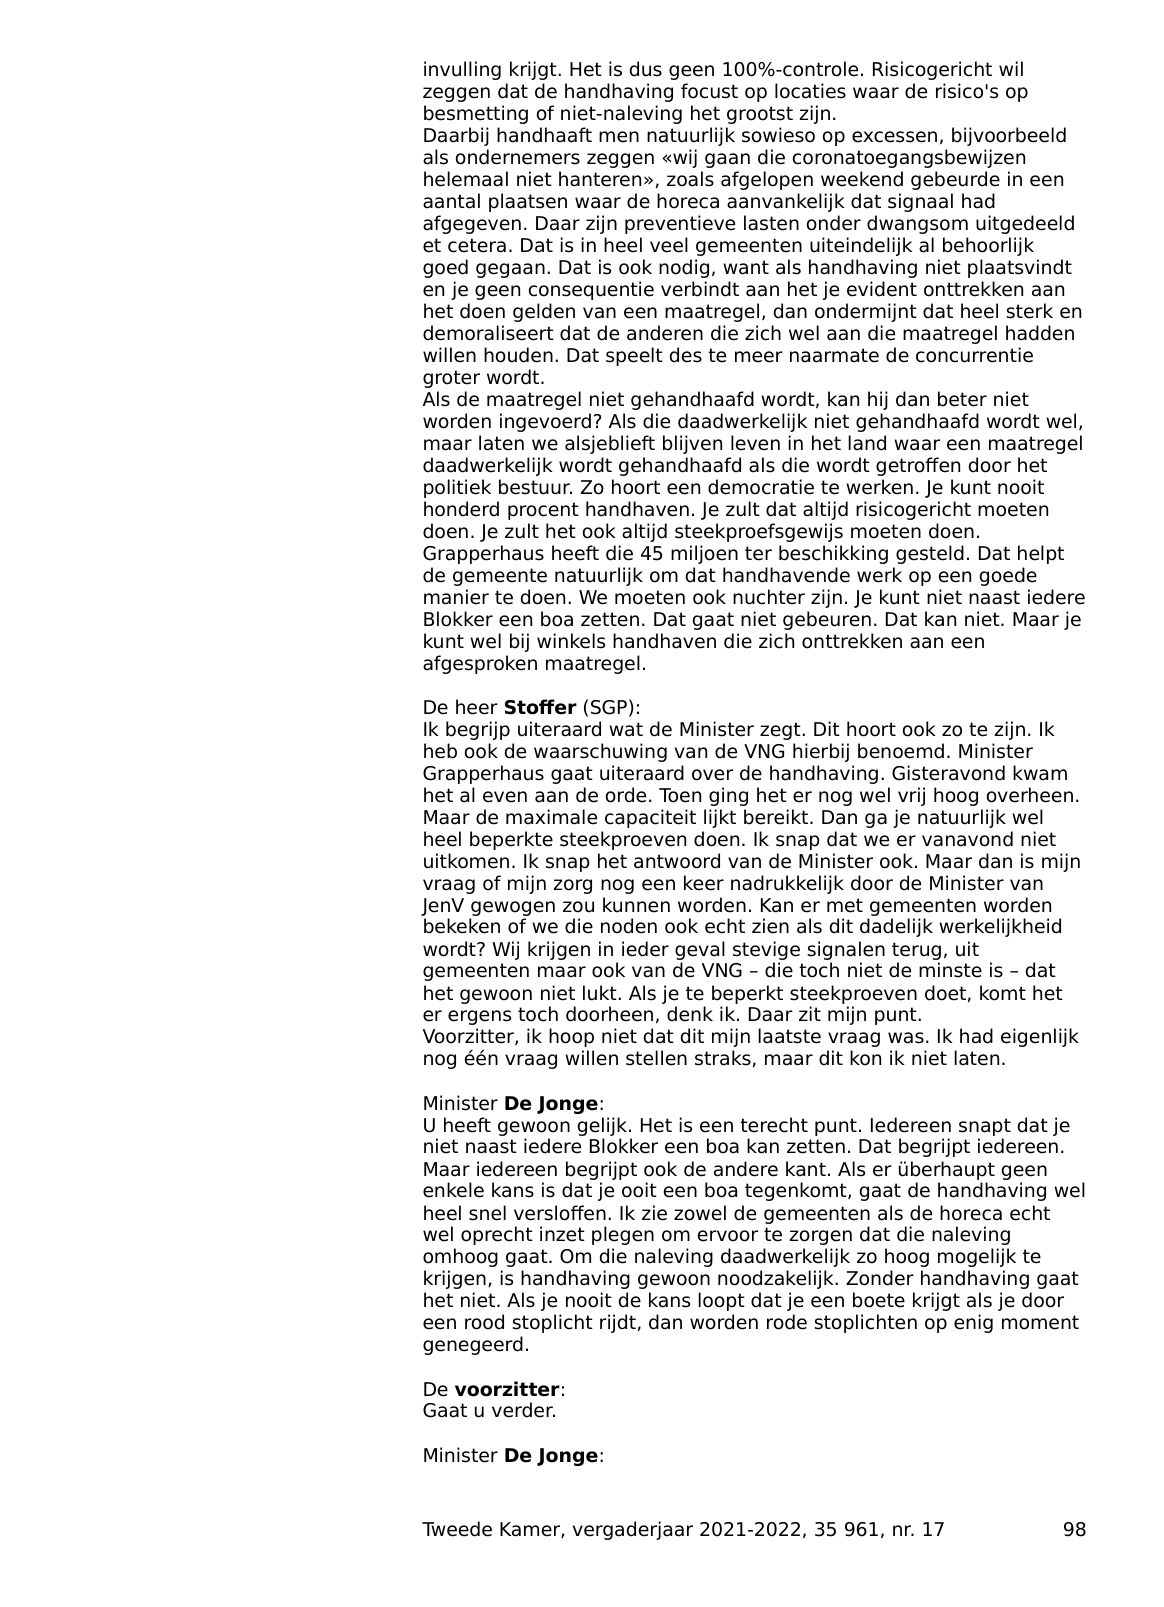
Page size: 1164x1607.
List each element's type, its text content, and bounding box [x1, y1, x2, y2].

text invulling krijgt. Het is dus geen 100%-controle. Risicogericht wil zeggen dat de handhaving focust op locaties waar de risico's op besmetting of niet-naleving het grootst zijn. [422, 59, 1087, 125]
text Daarbij handhaaft men natuurlijk sowieso op excessen, bijvoorbeeld als ondernemers zeggen «wij gaan die coronatoegangsbewijzen helemaal niet hanteren», zoals afgelopen weekend gebeurde in een aantal plaatsen waar de horeca aanvankelijk dat signaal had afgegeven. Daar zijn preventieve lasten onder dwangsom uitgedeeld et cetera. Dat is in heel veel gemeenten uiteindelijk al behoorlijk goed gegaan. Dat is ook nodig, want als handhaving niet plaatsvindt en je geen consequentie verbindt aan het je evident onttrekken aan het doen gelden van een maatregel, dan ondermijnt dat heel sterk en demoraliseert dat de anderen die zich wel aan die maatregel hadden willen houden. Dat speelt des te meer naarmate de concurrentie groter wordt. [422, 125, 1087, 389]
text De voorzitter: [422, 1378, 1087, 1400]
text Voorzitter, ik hoop niet dat dit mijn laatste vraag was. Ik had eigenlijk nog één vraag willen stellen straks, maar dit kon ik niet laten. [422, 1026, 1087, 1070]
text De heer Stoffer (SGP): [422, 697, 1087, 719]
text Minister De Jonge: [422, 1092, 1087, 1114]
text Minister De Jonge: [422, 1444, 1087, 1467]
text Ik begrijp uiteraard wat de Minister zegt. Dit hoort ook zo te zijn. Ik heb ook de waarschuwing van de VNG hierbij benoemd. Minister Grapperhaus gaat uiteraard over de handhaving. Gisteravond kwam het al even aan de orde. Toen ging het er nog wel vrij hoog overheen. Maar de maximale capaciteit lijkt bereikt. Dan ga je natuurlijk wel heel beperkte steekproeven doen. Ik snap dat we er vanavond niet uitkomen. Ik snap het antwoord van de Minister ook. Maar dan is mijn vraag of mijn zorg nog een keer nadrukkelijk door de Minister van JenV gewogen zou kunnen worden. Kan er met gemeenten worden bekeken of we die noden ook echt zien als dit dadelijk werkelijkheid wordt? Wij krijgen in ieder geval stevige signalen terug, uit gemeenten maar ook van de VNG – die toch niet de minste is – dat het gewoon niet lukt. Als je te beperkt steekproeven doet, komt het er ergens toch doorheen, denk ik. Daar zit mijn punt. [422, 719, 1087, 1026]
text U heeft gewoon gelijk. Het is een terecht punt. Iedereen snapt dat je niet naast iedere Blokker een boa kan zetten. Dat begrijpt iedereen. Maar iedereen begrijpt ook de andere kant. Als er überhaupt geen enkele kans is dat je ooit een boa tegenkomt, gaat de handhaving wel heel snel versloffen. Ik zie zowel de gemeenten als de horeca echt wel oprecht inzet plegen om ervoor te zorgen dat die naleving omhoog gaat. Om die naleving daadwerkelijk zo hoog mogelijk te krijgen, is handhaving gewoon noodzakelijk. Zonder handhaving gaat het niet. Als je nooit de kans loopt dat je een boete krijgt als je door een rood stoplicht rijdt, dan worden rode stoplichten op enig moment genegeerd. [422, 1114, 1087, 1356]
text Gaat u verder. [422, 1400, 1087, 1422]
text Als de maatregel niet gehandhaafd wordt, kan hij dan beter niet worden ingevoerd? Als die daadwerkelijk niet gehandhaafd wordt wel, maar laten we alsjeblieft blijven leven in het land waar een maatregel daadwerkelijk wordt gehandhaafd als die wordt getroffen door het politiek bestuur. Zo hoort een democratie te werken. Je kunt nooit honderd procent handhaven. Je zult dat altijd risicogericht moeten doen. Je zult het ook altijd steekproefsgewijs moeten doen. Grapperhaus heeft die 45 miljoen ter beschikking gesteld. Dat helpt de gemeente natuurlijk om dat handhavende werk op een goede manier te doen. We moeten ook nuchter zijn. Je kunt niet naast iedere Blokker een boa zetten. Dat gaat niet gebeuren. Dat kan niet. Maar je kunt wel bij winkels handhaven die zich onttrekken aan een afgesproken maatregel. [422, 389, 1087, 674]
